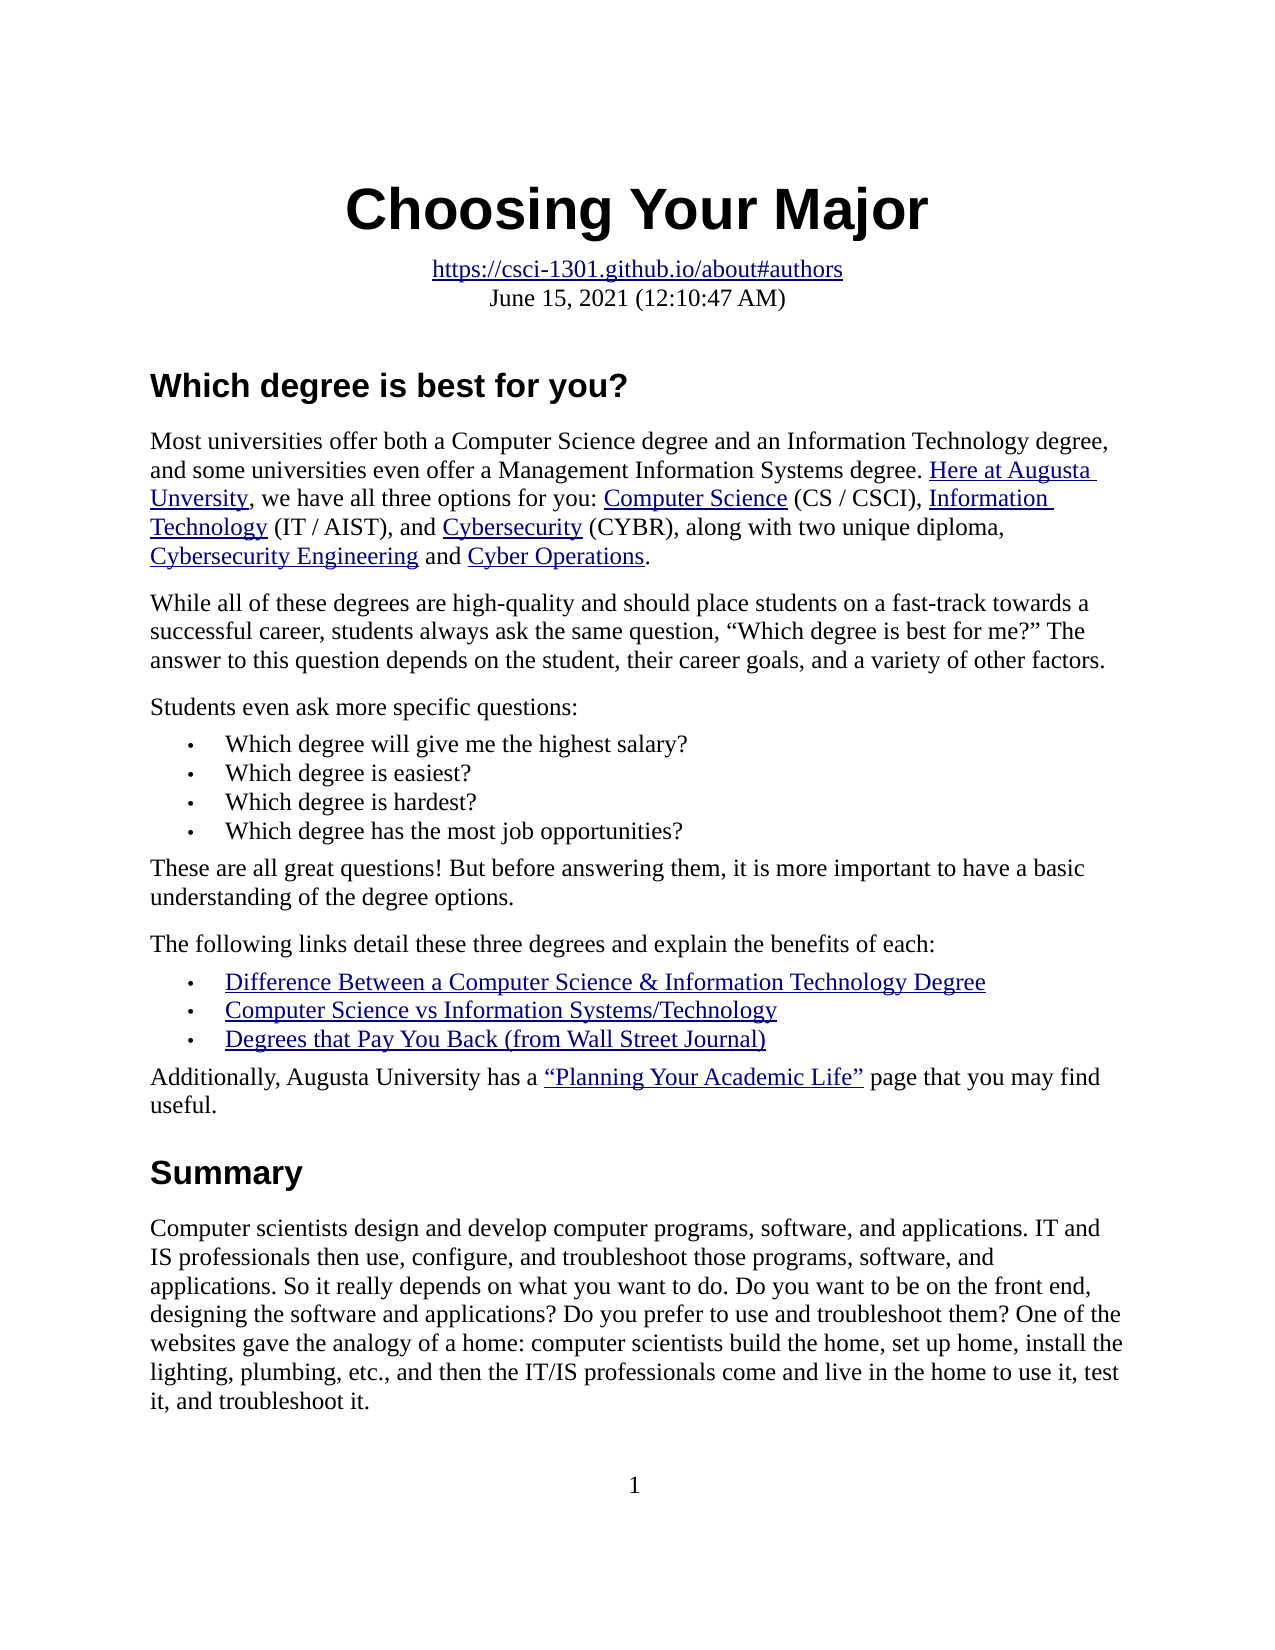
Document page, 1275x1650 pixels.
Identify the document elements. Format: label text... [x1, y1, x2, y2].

text While all of these degrees are high-quality and should place students on a fast-track towards a successful career, students always ask the same question, “Which degree is best for me?” The answer to this question depends on the student, their career goals, and a variety of other factors. [150, 588, 1125, 674]
text Additionally, Augusta University has a “Planning Your Academic Life” page that you may find useful. [150, 1062, 1125, 1119]
title Choosing Your Major [150, 175, 1125, 242]
list Difference Between a Computer Science & Information Technology Degree [187, 967, 1125, 995]
text June 15, 2021 (12:10:47 AM) [150, 283, 1125, 312]
subtitle Summary [150, 1153, 1125, 1192]
text Students even ask more specific questions: [150, 692, 1125, 721]
list Which degree will give me the highest salary? [187, 729, 1125, 758]
list Which degree is hardest? [187, 787, 1125, 816]
list Which degree has the most job opportunities? [187, 816, 1125, 844]
list Degrees that Pay You Back (from Wall Street Journal) [187, 1024, 1125, 1053]
list Computer Science vs Information Systems/Technology [187, 995, 1125, 1024]
text Most universities offer both a Computer Science degree and an Information Technology degree, and some universities even offer a Management Information Systems degree. Here at Augusta Unversity, we have all three options for you: Computer Science (CS / CSCI), Information Technology (IT / AIST), and Cybersecurity (CYBR), along with two unique diploma, Cybersecurity Engineering and Cyber Operations. [150, 426, 1125, 570]
text Computer scientists design and develop computer programs, software, and applications. IT and IS professionals then use, configure, and troubleshoot those programs, software, and applications. So it really depends on what you want to do. Do you want to be on the front end, designing the software and applications? Do you prefer to use and troubleshoot them? One of the websites gave the analogy of a home: computer scientists build the home, set up home, install the lighting, plumbing, etc., and then the IT/IS professionals come and live in the home to use it, test it, and troubleshoot it. [150, 1213, 1125, 1414]
text https://csci-1301.github.io/about#authors [150, 254, 1125, 283]
subtitle Which degree is best for you? [150, 366, 1125, 404]
text These are all great questions! But before answering them, it is more important to have a basic understanding of the degree options. [150, 853, 1125, 911]
text The following links detail these three degrees and explain the benefits of each: [150, 929, 1125, 958]
list Which degree is easiest? [187, 758, 1125, 787]
